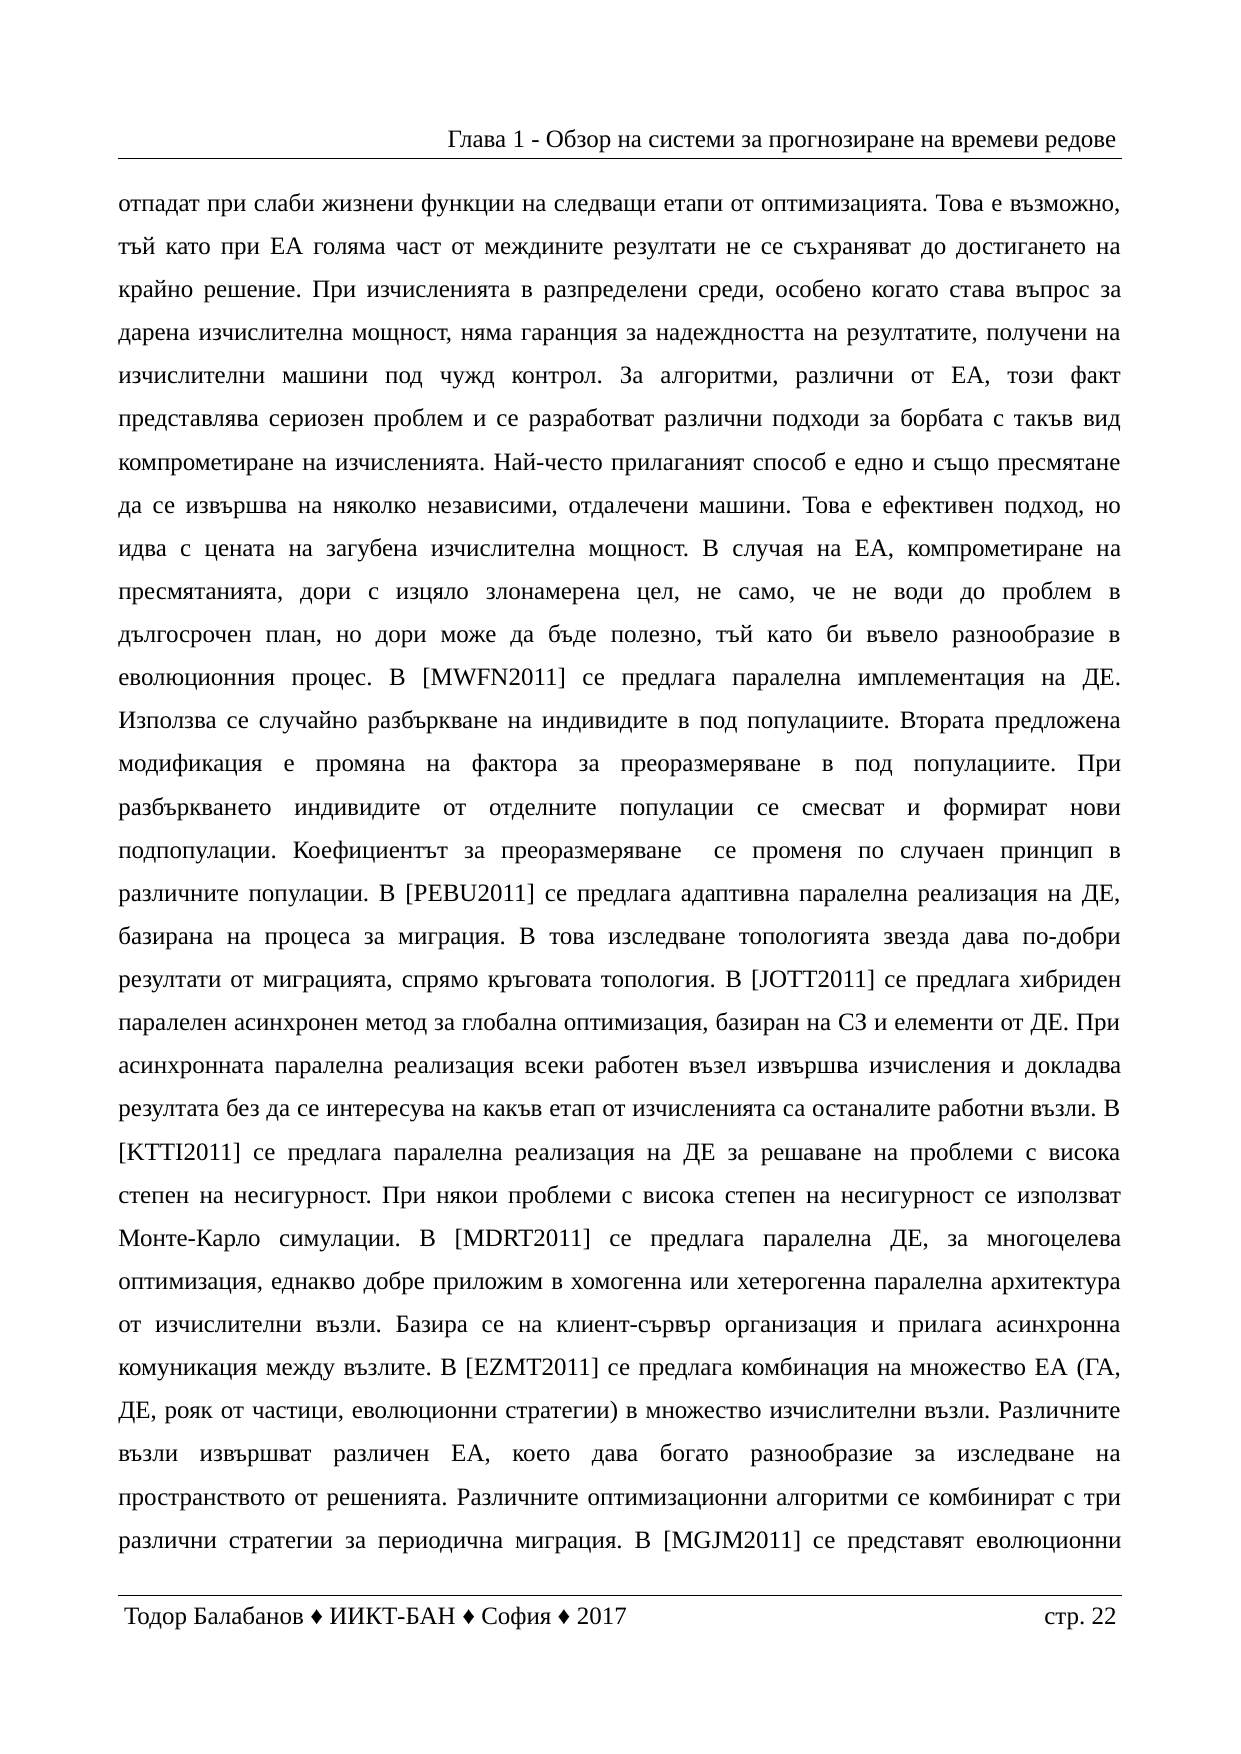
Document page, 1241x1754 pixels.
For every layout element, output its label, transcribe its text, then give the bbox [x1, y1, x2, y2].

text отпадат при слаби жизнени функции на следващи етапи от оптимизацията. Това е възможно, тъй като при ЕА голяма част от междините резултати не се съхраняват до достигането на крайно решение. При изчисленията в разпределени среди, особено когато става въпрос за дарена изчислителна мощност, няма гаранция за надеждността на резултатите, получени на изчислителни машини под чужд контрол. За алгоритми, различни от ЕА, този факт представлява сериозен проблем и се разработват различни подходи за борбата с такъв вид компрометиране на изчисленията. Най-често прилаганият способ е едно и също пресмятане да се извършва на няколко независими, отдалечени машини. Това е ефективен подход, но идва с цената на загубена изчислителна мощност. В случая на ЕА, компрометиране на пресмятанията, дори с изцяло злонамерена цел, не само, че не води до проблем в дългосрочен план, но дори може да бъде полезно, тъй като би въвело разнообразие в еволюционния процес. В [MWFN2011] се предлага паралелна имплементация на ДЕ. Използва се случайно разбъркване на индивидите в под популациите. Втората предложена модификация е промяна на фактора за преоразмеряване в под популациите. При разбъркването индивидите от отделните популации се смесват и формират нови подпопулации. Коефициентът за преоразмеряване се променя по случаен принцип в различните популации. В [PEBU2011] се предлага адаптивна паралелна реализация на ДЕ, базирана на процеса за миграция. В това изследване топологията звезда дава по-добри резултати от миграцията, спрямо кръговата топология. В [JOTT2011] се предлага хибриден паралелен асинхронен метод за глобална оптимизация, базиран на СЗ и елементи от ДЕ. При асинхронната паралелна реализация всеки работен възел извършва изчисления и докладва резултата без да се интересува на какъв етап от изчисленията са останалите работни възли. В [KTTI2011] се предлага паралелна реализация на ДЕ за решаване на проблеми с висока степен на несигурност. При някои проблеми с висока степен на несигурност се използват Монте-Карло симулации. В [MDRT2011] се предлага паралелна ДЕ, за многоцелева оптимизация, еднакво добре приложим в хомогенна или хетерогенна паралелна архитектура от изчислителни възли. Базира се на клиент-сървър организация и прилага асинхронна комуникация между възлите. В [EZMT2011] се предлага комбинация на множество ЕА (ГА, ДЕ, рояк от частици, еволюционни стратегии) в множество изчислителни възли. Различните възли извършват различен ЕА, което дава богато разнообразие за изследване на пространството от решенията. Различните оптимизационни алгоритми се комбинират с три различни стратегии за периодична миграция. В [MGJM2011] се представят еволюционни [118, 188, 1122, 1553]
